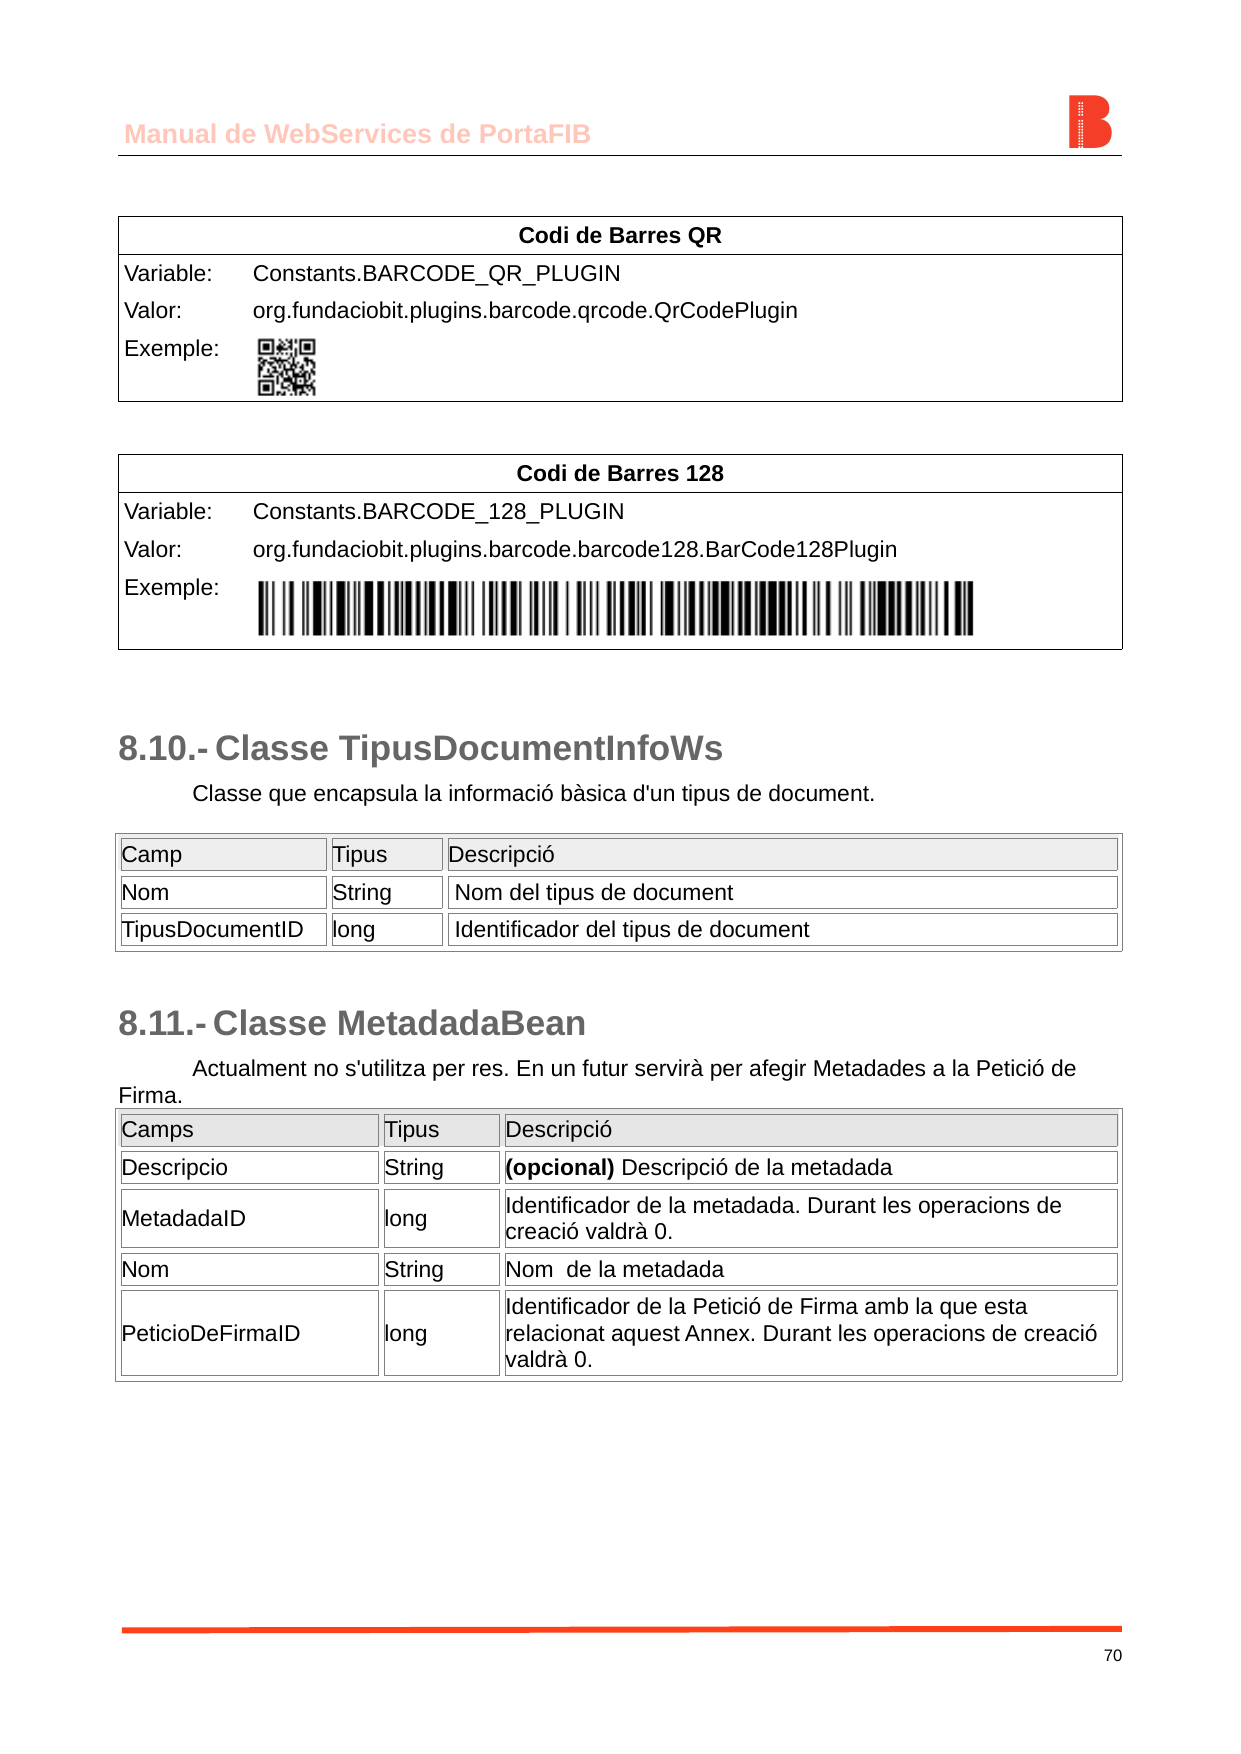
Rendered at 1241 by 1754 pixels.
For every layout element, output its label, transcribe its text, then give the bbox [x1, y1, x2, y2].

table_header Descripció [502, 1109, 1119, 1146]
table_cell Identificador de la metadada. Durant les operacions de creació valdrà 0. [502, 1183, 1119, 1247]
table_cell Nom [118, 870, 329, 908]
table_cell (opcional) Descripció de la metadada [502, 1146, 1119, 1183]
table_cell String [381, 1146, 502, 1183]
table_header Descripció [445, 834, 1119, 870]
table_header Camps [118, 1109, 381, 1146]
table_cell Descripcio [118, 1146, 381, 1183]
table_cell Variable: [119, 255, 247, 292]
table_header Tipus [329, 834, 445, 870]
table_cell org.fundaciobit.plugins.barcode.barcode128.BarCode128Plugin [247, 530, 1122, 568]
table_cell Identificador de la Petició de Firma amb la que esta relacionat aquest Annex. Durant les operacions de creació valdrà 0. [502, 1285, 1119, 1375]
table_cell Identificador del tipus de document [445, 908, 1119, 945]
picture [252, 573, 980, 644]
table_header Codi de Barres 128 [119, 455, 1122, 492]
table_cell PeticioDeFirmaID [118, 1285, 381, 1375]
subtitle Classe TipusDocumentInfoWs [118, 727, 1122, 767]
table_cell Nom [118, 1247, 381, 1285]
table_cell Constants.BARCODE_128_PLUGIN [247, 493, 1122, 530]
table_cell TipusDocumentID [118, 908, 329, 945]
table_cell long [381, 1183, 502, 1247]
table_header Camp [118, 834, 329, 870]
table_cell long [329, 908, 445, 945]
table_cell MetadadaID [118, 1183, 381, 1247]
text Actualment no s'utilitza per res. En un futur servirà per afegir Metadades a la Petició de Firma. [118, 1055, 1122, 1108]
table_cell Valor: [119, 530, 247, 568]
table_cell long [381, 1285, 502, 1375]
table_cell Nom de la metadada [502, 1247, 1119, 1285]
table_cell [247, 329, 1122, 401]
table_cell String [381, 1247, 502, 1285]
table_header Codi de Barres QR [119, 217, 1122, 254]
table_cell [247, 568, 1122, 649]
table_cell Exemple: [119, 329, 247, 401]
text Classe que encapsula la informació bàsica d'un tipus de document. [118, 780, 1122, 806]
table_cell org.fundaciobit.plugins.barcode.qrcode.QrCodePlugin [247, 292, 1122, 329]
subtitle Classe MetadadaBean [118, 1002, 1122, 1043]
table_cell Exemple: [119, 568, 247, 649]
picture [1063, 94, 1117, 150]
table_cell Variable: [119, 493, 247, 530]
table_cell Nom del tipus de document [445, 870, 1119, 908]
table_cell String [329, 870, 445, 908]
table_header Tipus [381, 1109, 502, 1146]
table_cell Constants.BARCODE_QR_PLUGIN [247, 255, 1122, 292]
table_cell Valor: [119, 292, 247, 329]
